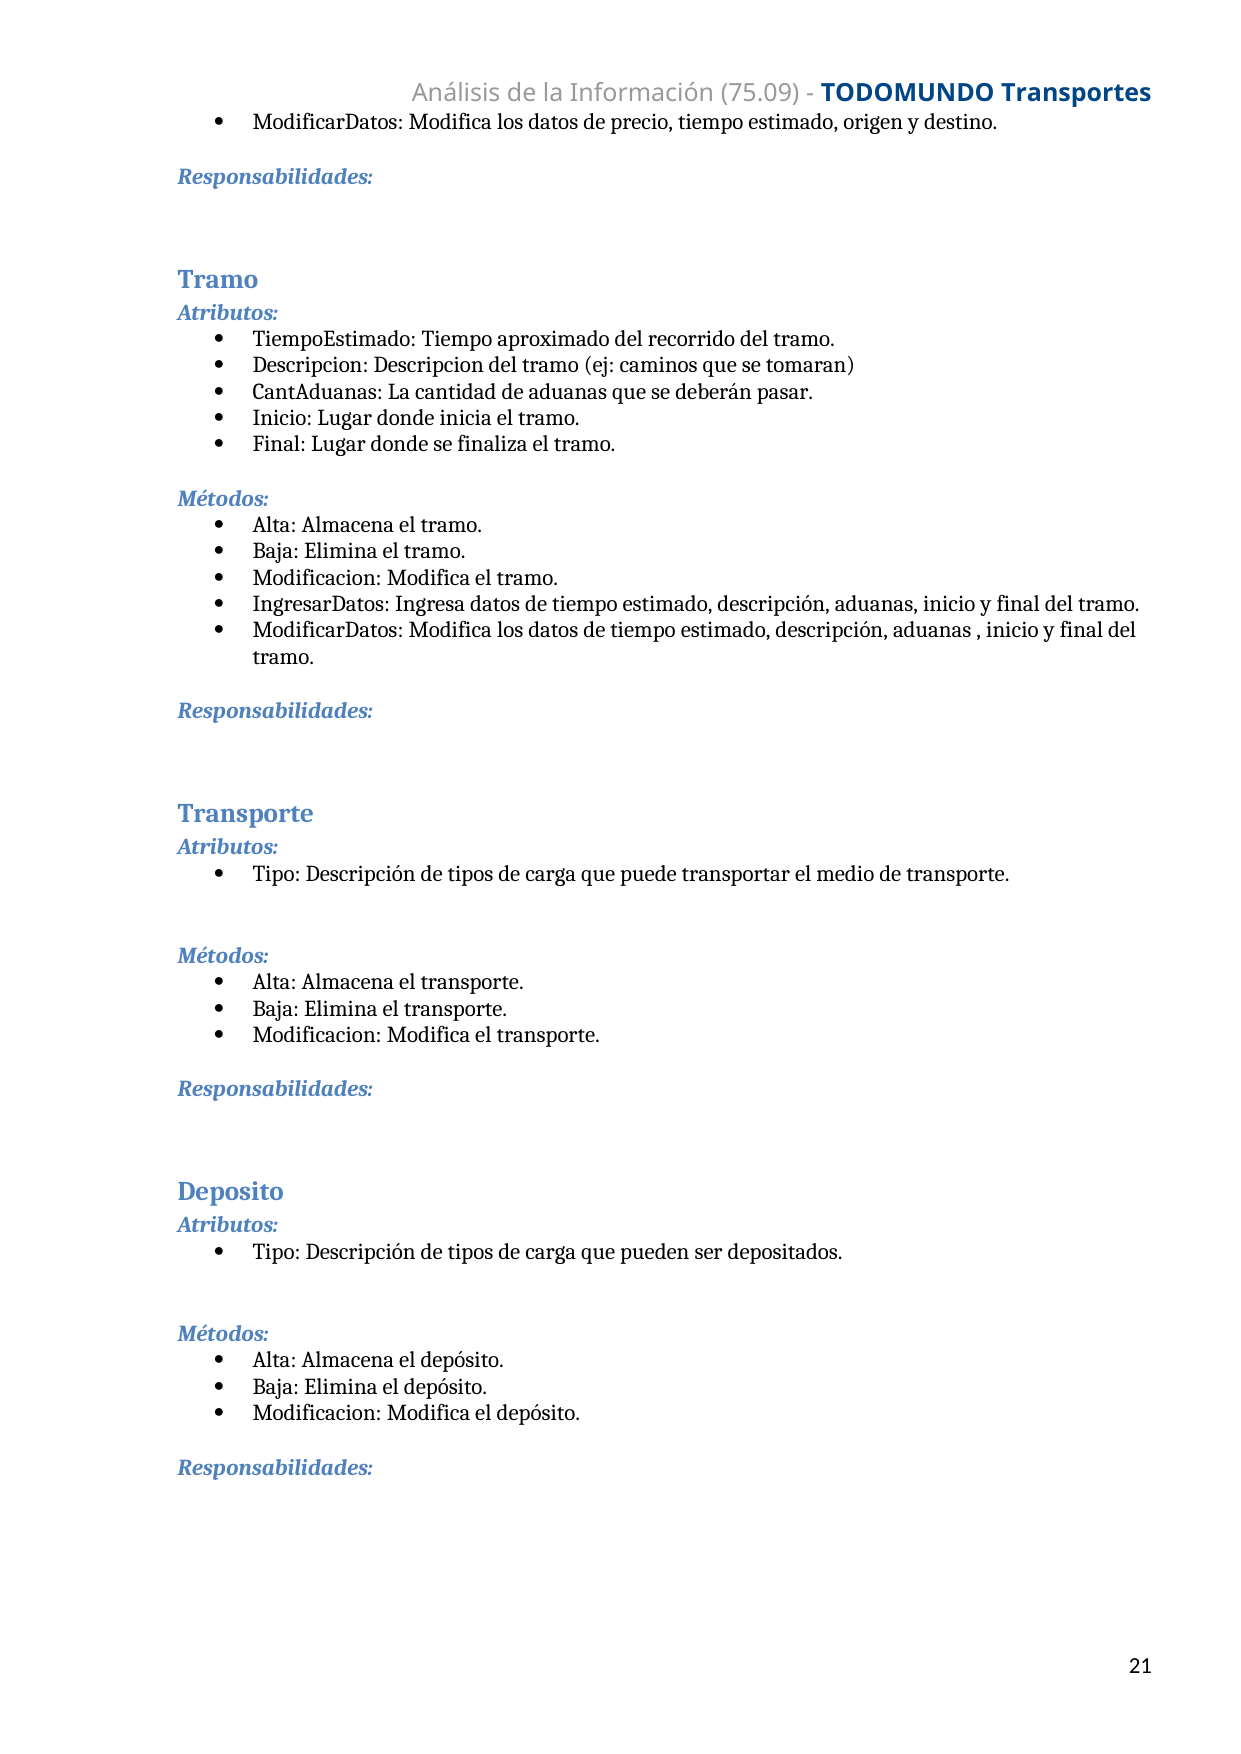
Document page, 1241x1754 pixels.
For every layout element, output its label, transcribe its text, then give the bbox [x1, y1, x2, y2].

list Modificacion: Modifica el tramo. [215, 564, 1152, 591]
list TiempoEstimado: Tiempo aproximado del recorrido del tramo. [215, 326, 1152, 352]
text Métodos: [177, 943, 1152, 969]
text Responsabilidades: [177, 163, 1152, 190]
list Modificacion: Modifica el transporte. [215, 1022, 1152, 1048]
list Tipo: Descripción de tipos de carga que puede transportar el medio de transporte. [215, 860, 1152, 887]
text Métodos: [177, 486, 1152, 512]
text Responsabilidades: [177, 1454, 1152, 1481]
subtitle Deposito [177, 1176, 1152, 1207]
text Responsabilidades: [177, 698, 1152, 724]
list Alta: Almacena el transporte. [215, 969, 1152, 995]
list Modificacion: Modifica el depósito. [215, 1400, 1152, 1426]
list ModificarDatos: Modifica los datos de tiempo estimado, descripción, aduanas , inicio y final del tramo. [215, 617, 1152, 670]
list Baja: Elimina el depósito. [215, 1373, 1152, 1400]
subtitle Tramo [177, 264, 1152, 295]
list Alta: Almacena el tramo. [215, 512, 1152, 538]
list IngresarDatos: Ingresa datos de tiempo estimado, descripción, aduanas, inicio y final del tramo. [215, 591, 1152, 617]
text Responsabilidades: [177, 1076, 1152, 1102]
list Final: Lugar donde se finaliza el tramo. [215, 431, 1152, 457]
list Baja: Elimina el tramo. [215, 538, 1152, 564]
list CantAduanas: La cantidad de aduanas que se deberán pasar. [215, 378, 1152, 405]
list Baja: Elimina el transporte. [215, 995, 1152, 1022]
text Métodos: [177, 1321, 1152, 1347]
list Tipo: Descripción de tipos de carga que pueden ser depositados. [215, 1238, 1152, 1265]
text Atributos: [177, 299, 1152, 326]
text Atributos: [177, 1212, 1152, 1238]
list Inicio: Lugar donde inicia el tramo. [215, 405, 1152, 431]
subtitle Transporte [177, 798, 1152, 829]
list ModificarDatos: Modifica los datos de precio, tiempo estimado, origen y destino. [215, 109, 1152, 135]
list Descripcion: Descripcion del tramo (ej: caminos que se tomaran) [215, 352, 1152, 378]
list Alta: Almacena el depósito. [215, 1347, 1152, 1373]
text Atributos: [177, 834, 1152, 860]
